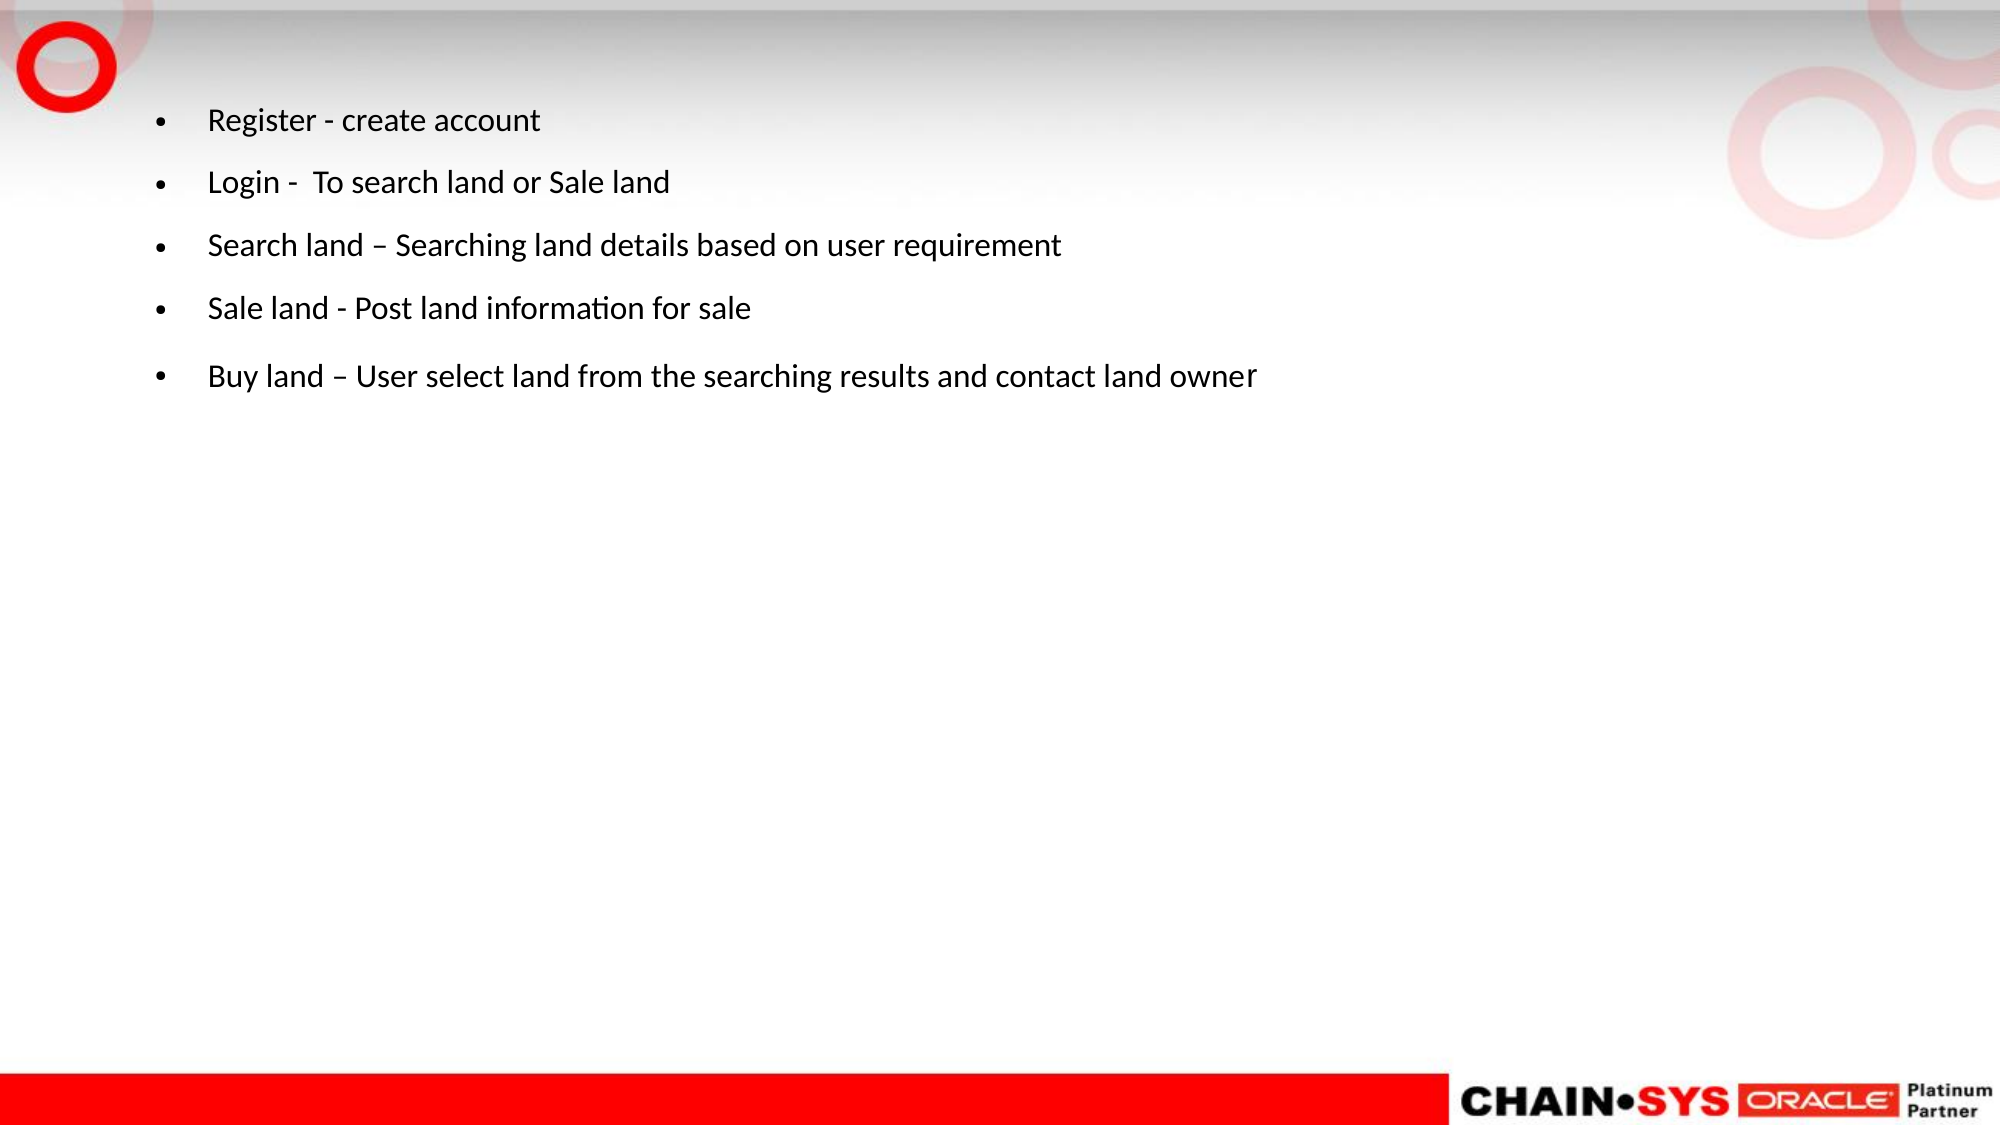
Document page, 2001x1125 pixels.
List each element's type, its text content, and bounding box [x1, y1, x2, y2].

picture [0, 0, 2000, 1125]
list Register - create account Login - To search land or Sale land Search land – Searching land details based on user requirement Sale land - Post land information for sale Buy land – User select land from the searching results and contact land owner [137, 106, 1938, 957]
